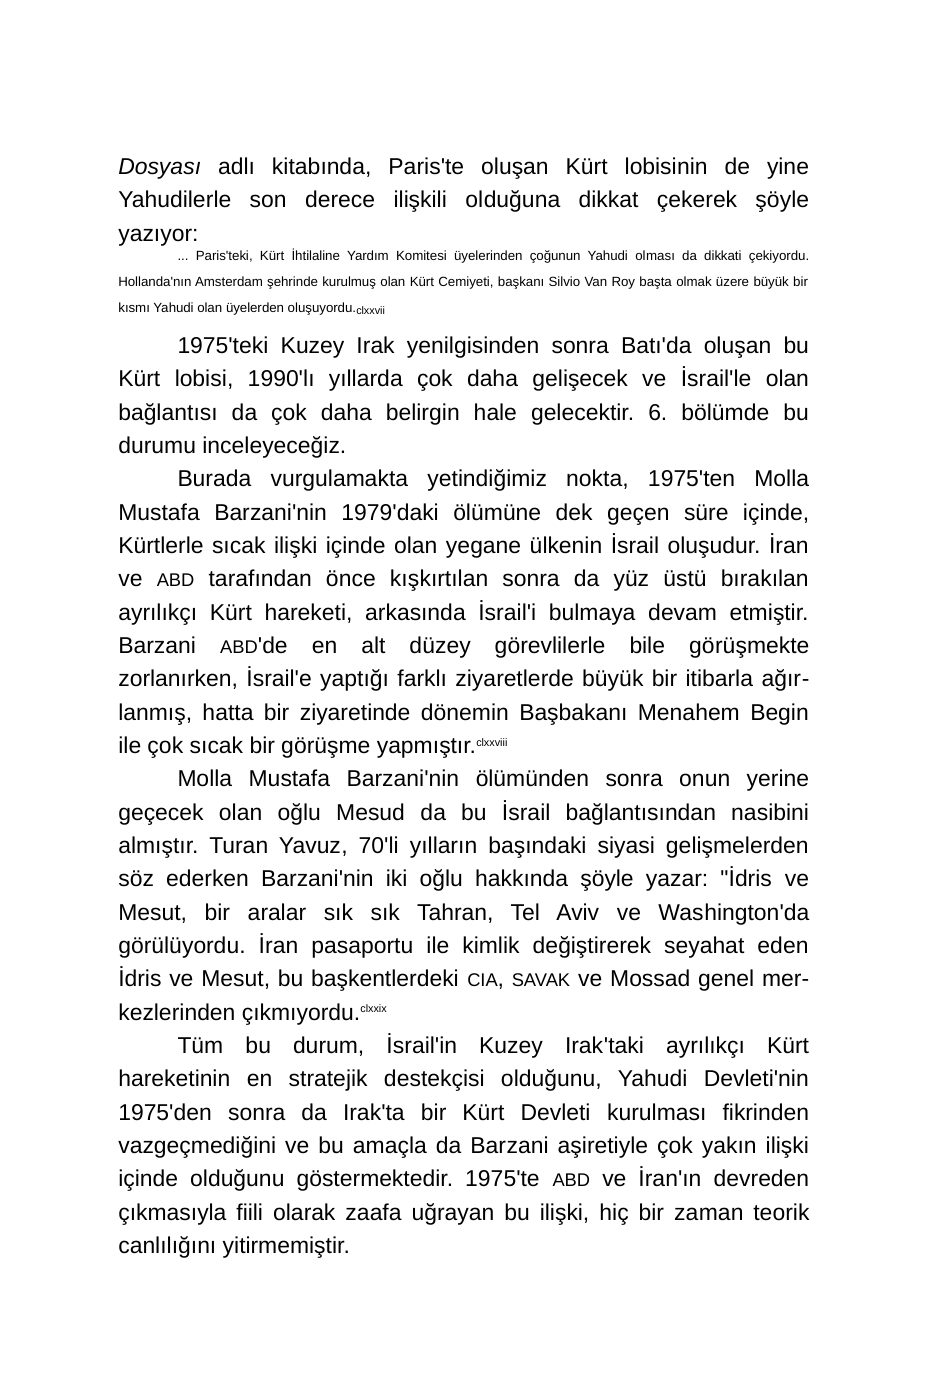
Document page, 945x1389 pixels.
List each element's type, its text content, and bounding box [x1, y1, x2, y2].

text Burada vurgulamakta yetindiğimiz nokta, 1975'ten Molla Mustafa Bar­zani'nin 1979'daki ölümüne dek geçen süre içinde, Kürtlerle sıcak ilişki içinde olan yegane ülkenin İsrail oluşudur. İran ve abd tarafından önce kış­kırtılan sonra da yüz üstü bırakılan ayrılıkçı Kürt hareketi, arkasında İsrail'i bulmaya devam etmiştir. Barzani abd'de en alt düzey görevlilerle bile gö­rüş­mekte zorlanırken, İsrail'e yaptığı farklı ziyaretlerde büyük bir itibarla ağır­lanmış, hatta bir ziyaretinde dönemin Başbakanı Menahem Begin ile çok sı­cak bir görüşme yapmıştır. [118, 460, 809, 760]
text Dosyası adlı kitabında, Pa­­ris'te oluşan Kürt lobisinin de yine Yahudilerle son derece ilişkili ol­du­ğu­na dikkat çekerek şöyle yazıyor: [118, 148, 809, 248]
text Molla Mustafa Barzani'nin ölümünden sonra onun yerine geçecek olan oğlu Mesud da bu İsrail bağlantısından nasibini almıştır. Turan Yavuz, 70'li yılların başındaki siyasi gelişmelerden söz ederken Barzani'nin iki oğlu hakkında şöyle yazar: "İdris ve Mesut, bir aralar sık sık Tahran, Tel Aviv ve Was­hington'da görülüyordu. İran pasaportu ile kimlik değiştirerek seyahat eden İdris ve Mesut, bu başkentlerdeki cıa, savak ve Mossad genel mer­kezlerinden çıkmıyordu. [118, 760, 809, 1027]
text Tüm bu durum, İsrail'in Kuzey Irak'taki ayrılıkçı Kürt hareketinin en stratejik destekçisi olduğunu, Yahudi Devleti'nin 1975'den sonra da Irak'ta bir Kürt Devleti kurulması fikrinden vazgeçmediğini ve bu amaçla da Bar­zani aşiretiyle çok yakın ilişki içinde olduğunu göstermektedir. 1975'te abd ve İran'ın devreden çıkmasıyla fiili olarak zaafa uğrayan bu ilişki, hiç bir za­man teorik canlılığını yitirmemiştir. [118, 1027, 809, 1260]
text 1975'teki Kuzey Irak yenilgisinden sonra Batı'da oluşan bu Kürt lobisi, 1990'lı yıllarda çok daha gelişecek ve İsrail'le olan bağlantısı da çok daha belirgin hale gelecektir. 6. bölümde bu durumu inceleyeceğiz. [118, 327, 809, 460]
text ... Paris'teki, Kürt İhtilaline Yardım Komitesi üyelerinden çoğunun Yahudi ol­ma­sı da dikkati çekiyordu. Hollanda'nın Amsterdam şehrinde kurulmuş olan Kürt Cemiyeti, başkanı Silvio Van Roy başta olmak üzere büyük bir kısmı Ya­hu­di olan üyelerden oluşuyordu. [118, 248, 809, 327]
